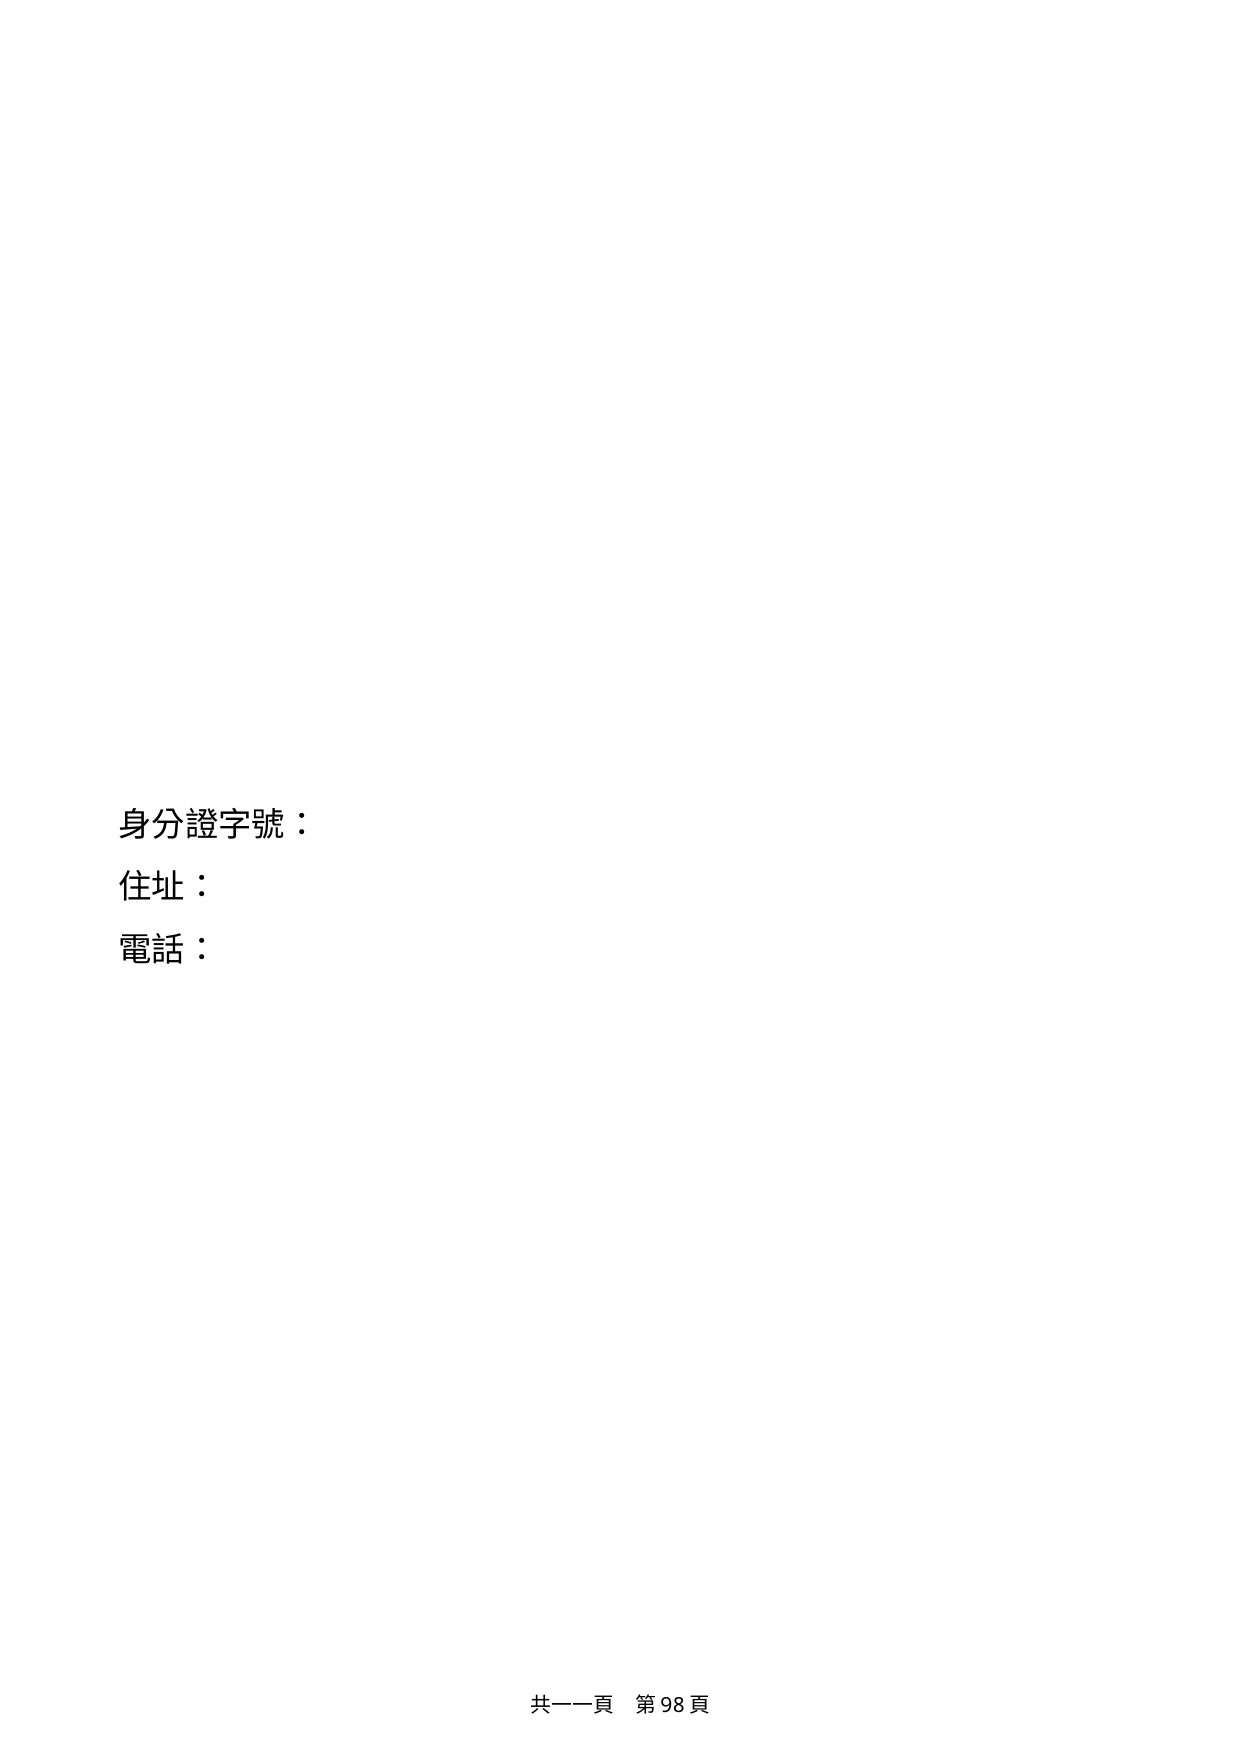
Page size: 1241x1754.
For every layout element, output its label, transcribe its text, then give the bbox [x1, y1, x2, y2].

text 電話： [118, 905, 1122, 967]
text 住址： [118, 842, 1122, 905]
text 身分證字號： [118, 780, 1122, 842]
